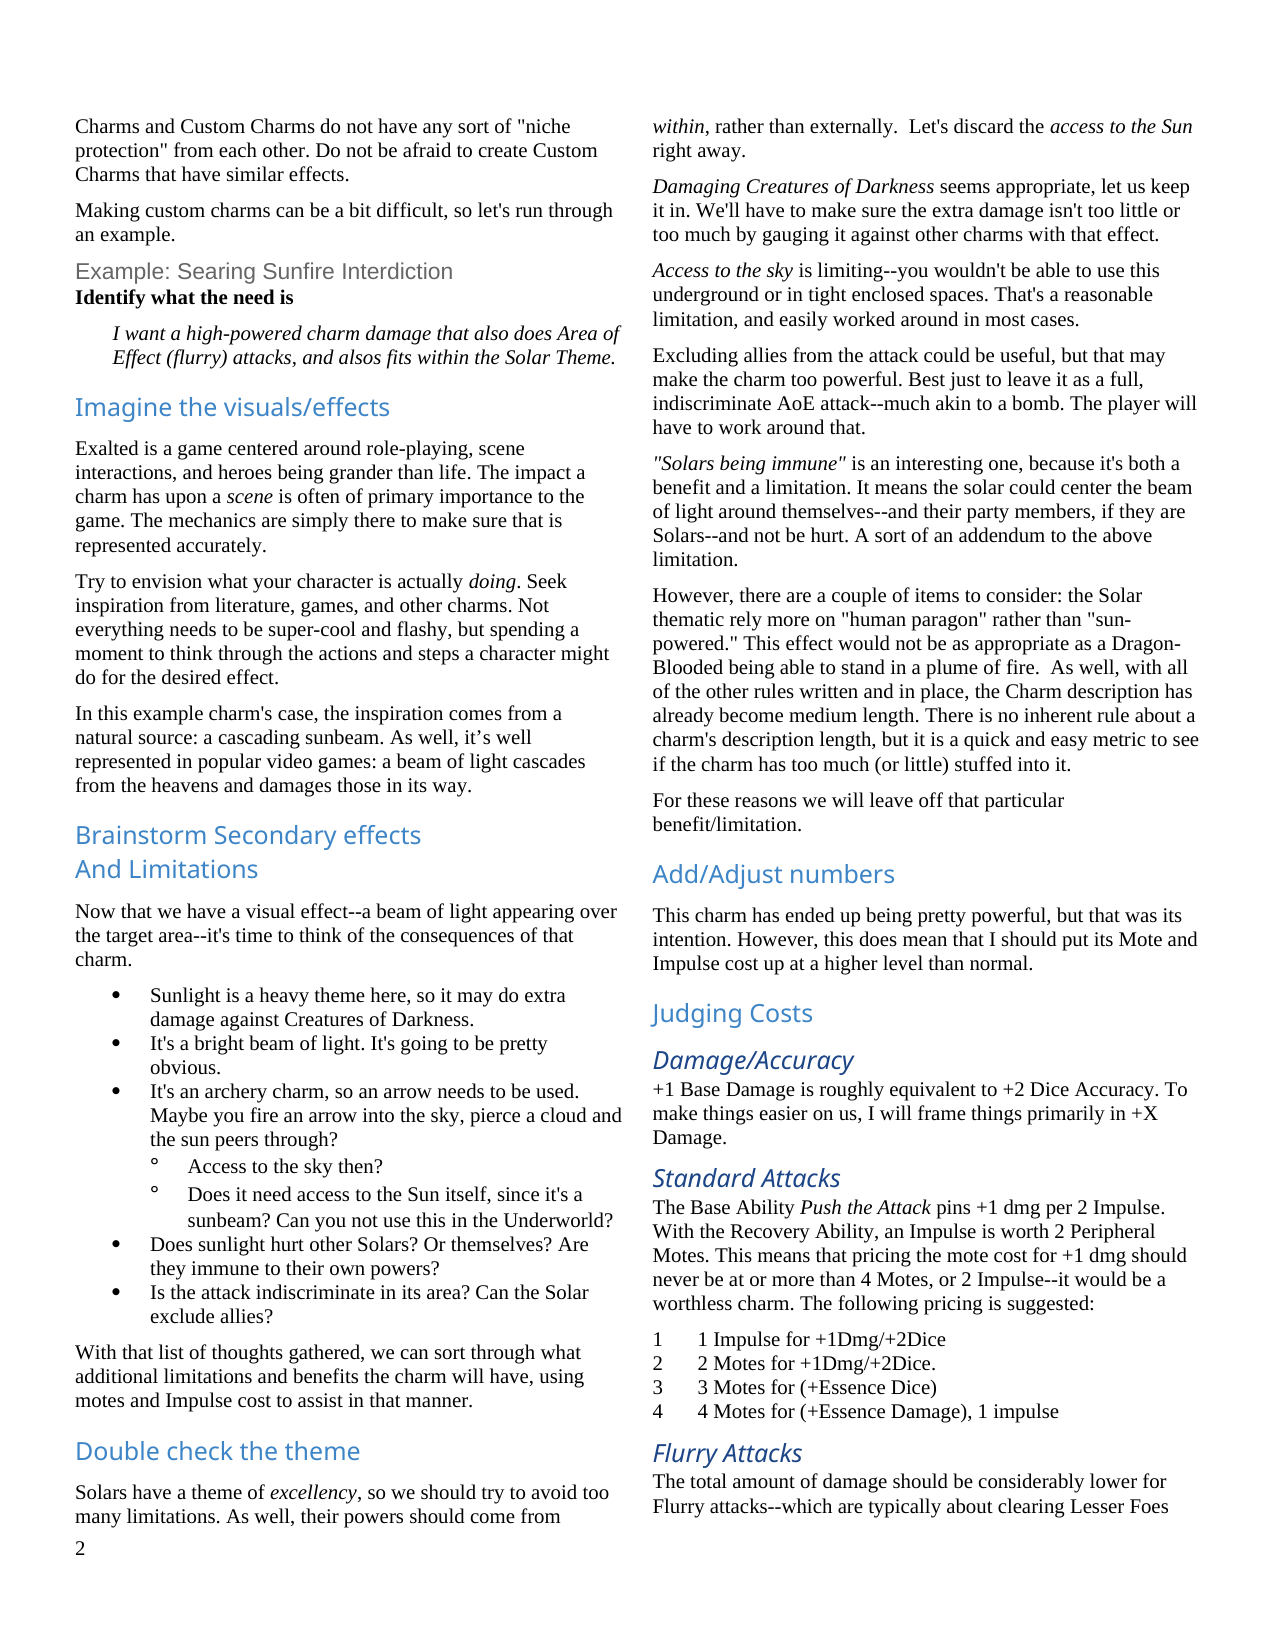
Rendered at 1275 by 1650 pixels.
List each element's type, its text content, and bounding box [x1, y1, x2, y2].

list Does it need access to the Sun itself, since it's a sunbeam? Can you not use this in the Underworld? [150, 1179, 622, 1232]
subtitle Example: Searing Sunfire Interdiction [75, 258, 622, 285]
text Solars have a theme of excellency, so we should try to avoid too many limitations. As well, their powers should come from [75, 1480, 622, 1528]
text I want a high-powered charm damage that also does Area of Effect (flurry) attacks, and alsos fits within the Solar Theme. [112, 321, 622, 369]
list Is the attack indiscriminate in its area? Can the Solar exclude allies? [112, 1280, 622, 1328]
text Charms and Custom Charms do not have any sort of "niche protection" from each other. Do not be afraid to create Custom Charms that have similar effects. [75, 114, 622, 186]
text Try to envision what your character is actually doing. Seek inspiration from literature, games, and other charms. Not everything needs to be super-cool and flashy, but spending a moment to think through the actions and steps a character might do for the desired effect. [75, 568, 622, 689]
text In this example charm's case, the inspiration comes from a natural source: a cascading sunbeam. As well, it’s well represented in popular video games: a beam of light cascades from the heavens and damages those in its way. [75, 701, 622, 797]
subtitle Judging Costs [652, 996, 1200, 1030]
text The Base Ability Push the Attack pins +1 dmg per 2 Impulse. With the Recovery Ability, an Impulse is worth 2 Peripheral Motes. This means that pricing the mote cost for +1 dmg should never be at or more than 4 Motes, or 2 Impulse--it would be a worthless charm. The following pricing is suggested: [652, 1195, 1200, 1315]
list Sunlight is a heavy theme here, so it may do extra damage against Creatures of Darkness. [112, 983, 622, 1031]
subtitle Add/Adjust numbers [652, 856, 1200, 891]
text However, there are a couple of items to consider: the Solar thematic rely more on "human paragon" rather than "sun-powered." This effect would not be as appropriate as a Dragon-Blooded being able to stand in a plume of fire. As well, with all of the other rules written and in place, the Charm description has already become medium length. There is no inherent rule about a charm's description length, but it is a quick and easy metric to see if the charm has too much (or little) stuffed into it. [652, 583, 1200, 776]
list Access to the sky then? [150, 1151, 622, 1179]
text Exalted is a game centered around role-playing, scene interactions, and heroes being grander than life. The impact a charm has upon a scene is often of primary importance to the game. The mechanics are simply there to make sure that is represented accurately. [75, 436, 622, 557]
list It's a bright beam of light. It's going to be pretty obvious. [112, 1031, 622, 1079]
list 3 Motes for (+Essence Dice) [652, 1375, 1200, 1399]
text Identify what the need is [75, 285, 622, 309]
subtitle Damage/Accuracy [652, 1043, 1200, 1077]
text Making custom charms can be a bit difficult, so let's run through an example. [75, 198, 622, 246]
text +1 Base Damage is roughly equivalent to +2 Dice Accuracy. To make things easier on us, I will frame things primarily in +X Damage. [652, 1077, 1200, 1149]
subtitle Brainstorm Secondary effects And Limitations [75, 818, 622, 886]
list 1 Impulse for +1Dmg/+2Dice [652, 1327, 1200, 1351]
text Now that we have a visual effect--a beam of light appearing over the target area--it's time to think of the consequences of that charm. [75, 898, 622, 971]
subtitle Standard Attacks [652, 1161, 1200, 1195]
text Damaging Creatures of Darkness seems appropriate, let us keep it in. We'll have to make sure the extra damage isn't too little or too much by gauging it against other charms with that effect. [652, 174, 1200, 246]
text The total amount of damage should be considerably lower for Flurry attacks--which are typically about clearing Lesser Foes [652, 1469, 1200, 1518]
text With that list of thoughts gathered, we can sort through what additional limitations and benefits the charm will have, using motes and Impulse cost to assist in that manner. [75, 1340, 622, 1412]
list 4 Motes for (+Essence Damage), 1 impulse [652, 1399, 1200, 1423]
list Does sunlight hurt other Solars? Or themselves? Are they immune to their own powers? [112, 1232, 622, 1280]
text For these reasons we will leave off that particular benefit/limitation. [652, 787, 1200, 836]
subtitle Flurry Attacks [652, 1435, 1200, 1469]
text "Solars being immune" is an interesting one, because it's both a benefit and a limitation. It means the solar could center the beam of light around themselves--and their party members, if they are Solars--and not be hurt. A sort of an addendum to the above limitation. [652, 451, 1200, 571]
list 2 Motes for +1Dmg/+2Dice. [652, 1351, 1200, 1375]
list It's an archery charm, so an arrow needs to be used. Maybe you fire an arrow into the sky, pierce a cloud and the sun peers through? [112, 1079, 622, 1151]
text within, rather than externally. Let's discard the access to the Sun right away. [652, 114, 1200, 162]
text Excluding allies from the attack could be useful, but that may make the charm too powerful. Best just to leave it as a full, indiscriminate AoE attack--much akin to a bomb. The player will have to work around that. [652, 342, 1200, 439]
subtitle Double check the theme [75, 1433, 622, 1467]
text This charm has ended up being pretty powerful, but that was its intention. However, this does mean that I should put its Mote and Impulse cost up at a higher level than normal. [652, 903, 1200, 975]
text Access to the sky is limiting--you wouldn't be able to use this underground or in tight enclosed spaces. That's a reasonable limitation, and easily worked around in most cases. [652, 258, 1200, 331]
subtitle Imagine the visuals/effects [75, 390, 622, 424]
